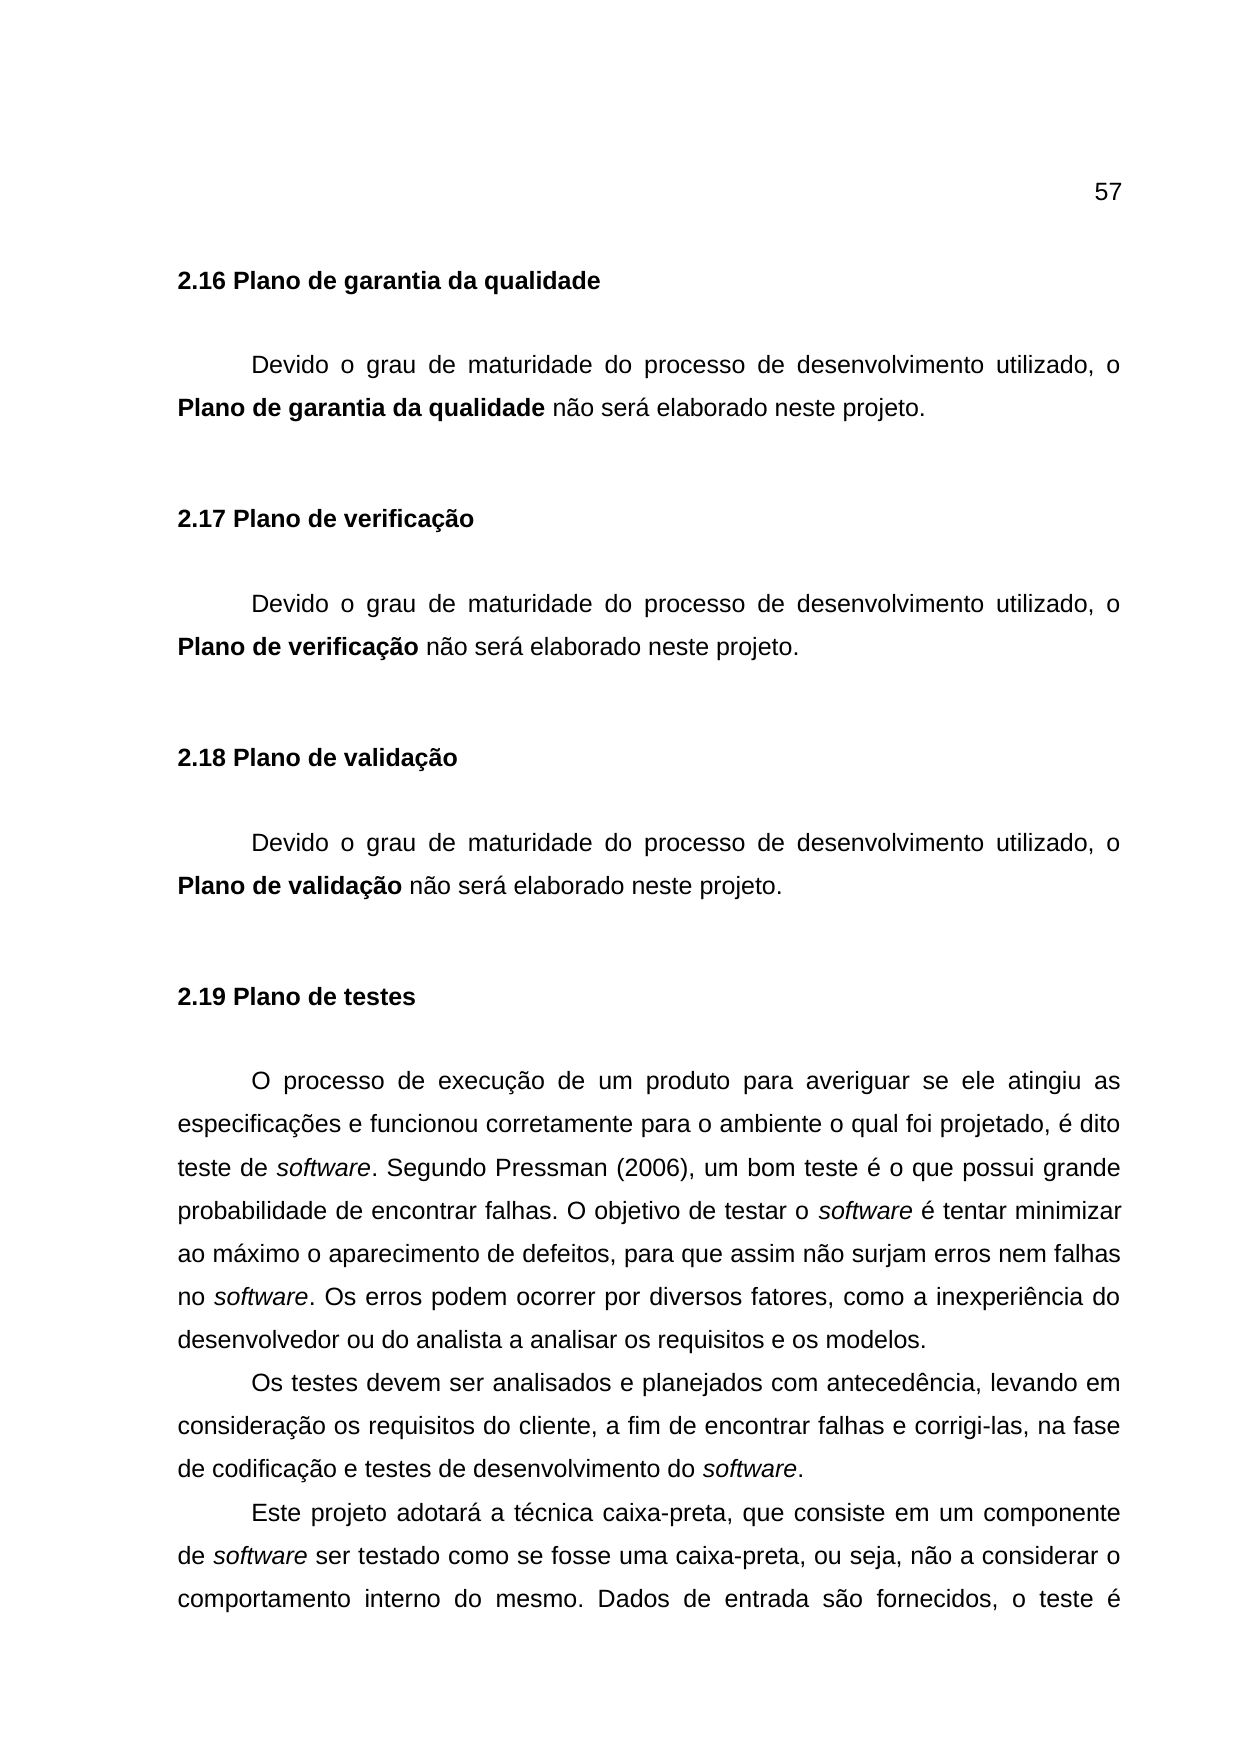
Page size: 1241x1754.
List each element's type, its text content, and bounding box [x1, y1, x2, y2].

subtitle 2.18 Plano de validação [177, 743, 1122, 772]
text Devido o grau de maturidade do processo de desenvolvimento utilizado, o Plano de verificação não será elaborado neste projeto. [177, 589, 1122, 661]
subtitle 2.16 Plano de garantia da qualidade [177, 266, 1122, 294]
subtitle 2.19 Plano de testes [177, 982, 1122, 1011]
text O processo de execução de um produto para averiguar se ele atingiu as especificações e funcionou corretamente para o ambiente o qual foi projetado, é dito teste de software. Segundo Pressman (2006), um bom teste é o que possui grande probabilidade de encontrar falhas. O objetivo de testar o software é tentar minimizar ao máximo o aparecimento de defeitos, para que assim não surjam erros nem falhas no software. Os erros podem ocorrer por diversos fatores, como a inexperiência do desenvolvedor ou do analista a analisar os requisitos e os modelos. [177, 1066, 1122, 1354]
text Os testes devem ser analisados e planejados com antecedência, levando em consideração os requisitos do cliente, a fim de encontrar falhas e corrigi-las, na fase de codificação e testes de desenvolvimento do software. [177, 1368, 1122, 1483]
text Devido o grau de maturidade do processo de desenvolvimento utilizado, o Plano de validação não será elaborado neste projeto. [177, 828, 1122, 899]
text Devido o grau de maturidade do processo de desenvolvimento utilizado, o Plano de garantia da qualidade não será elaborado neste projeto. [177, 350, 1122, 422]
text Este projeto adotará a técnica caixa-preta, que consiste em um componente de software ser testado como se fosse uma caixa-preta, ou seja, não a considerar o comportamento interno do mesmo. Dados de entrada são fornecidos, o teste é [177, 1498, 1122, 1613]
subtitle 2.17 Plano de verificação [177, 504, 1122, 533]
